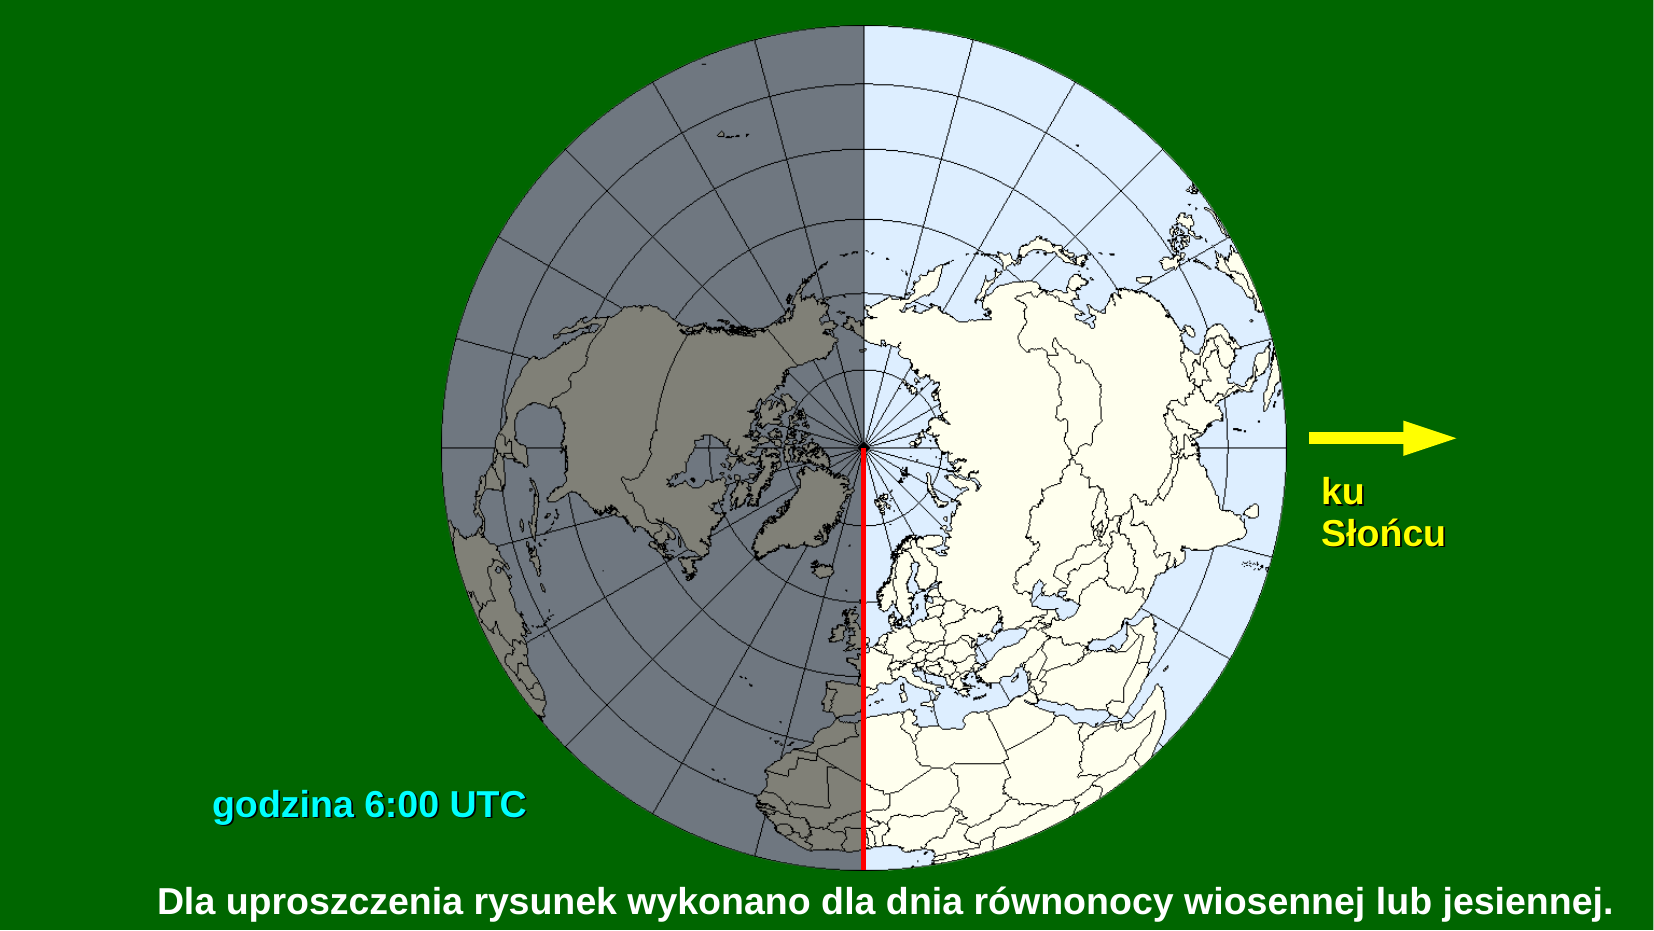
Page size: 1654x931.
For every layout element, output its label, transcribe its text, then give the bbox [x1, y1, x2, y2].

picture [441, 25, 1287, 871]
text_box Dla uproszczenia rysunek wykonano dla dnia równonocy wiosennej lub jesiennej. [142, 873, 1630, 931]
text_box godzina 6:00 UTC [197, 775, 542, 833]
text_box ku Słońcu [1306, 462, 1462, 562]
